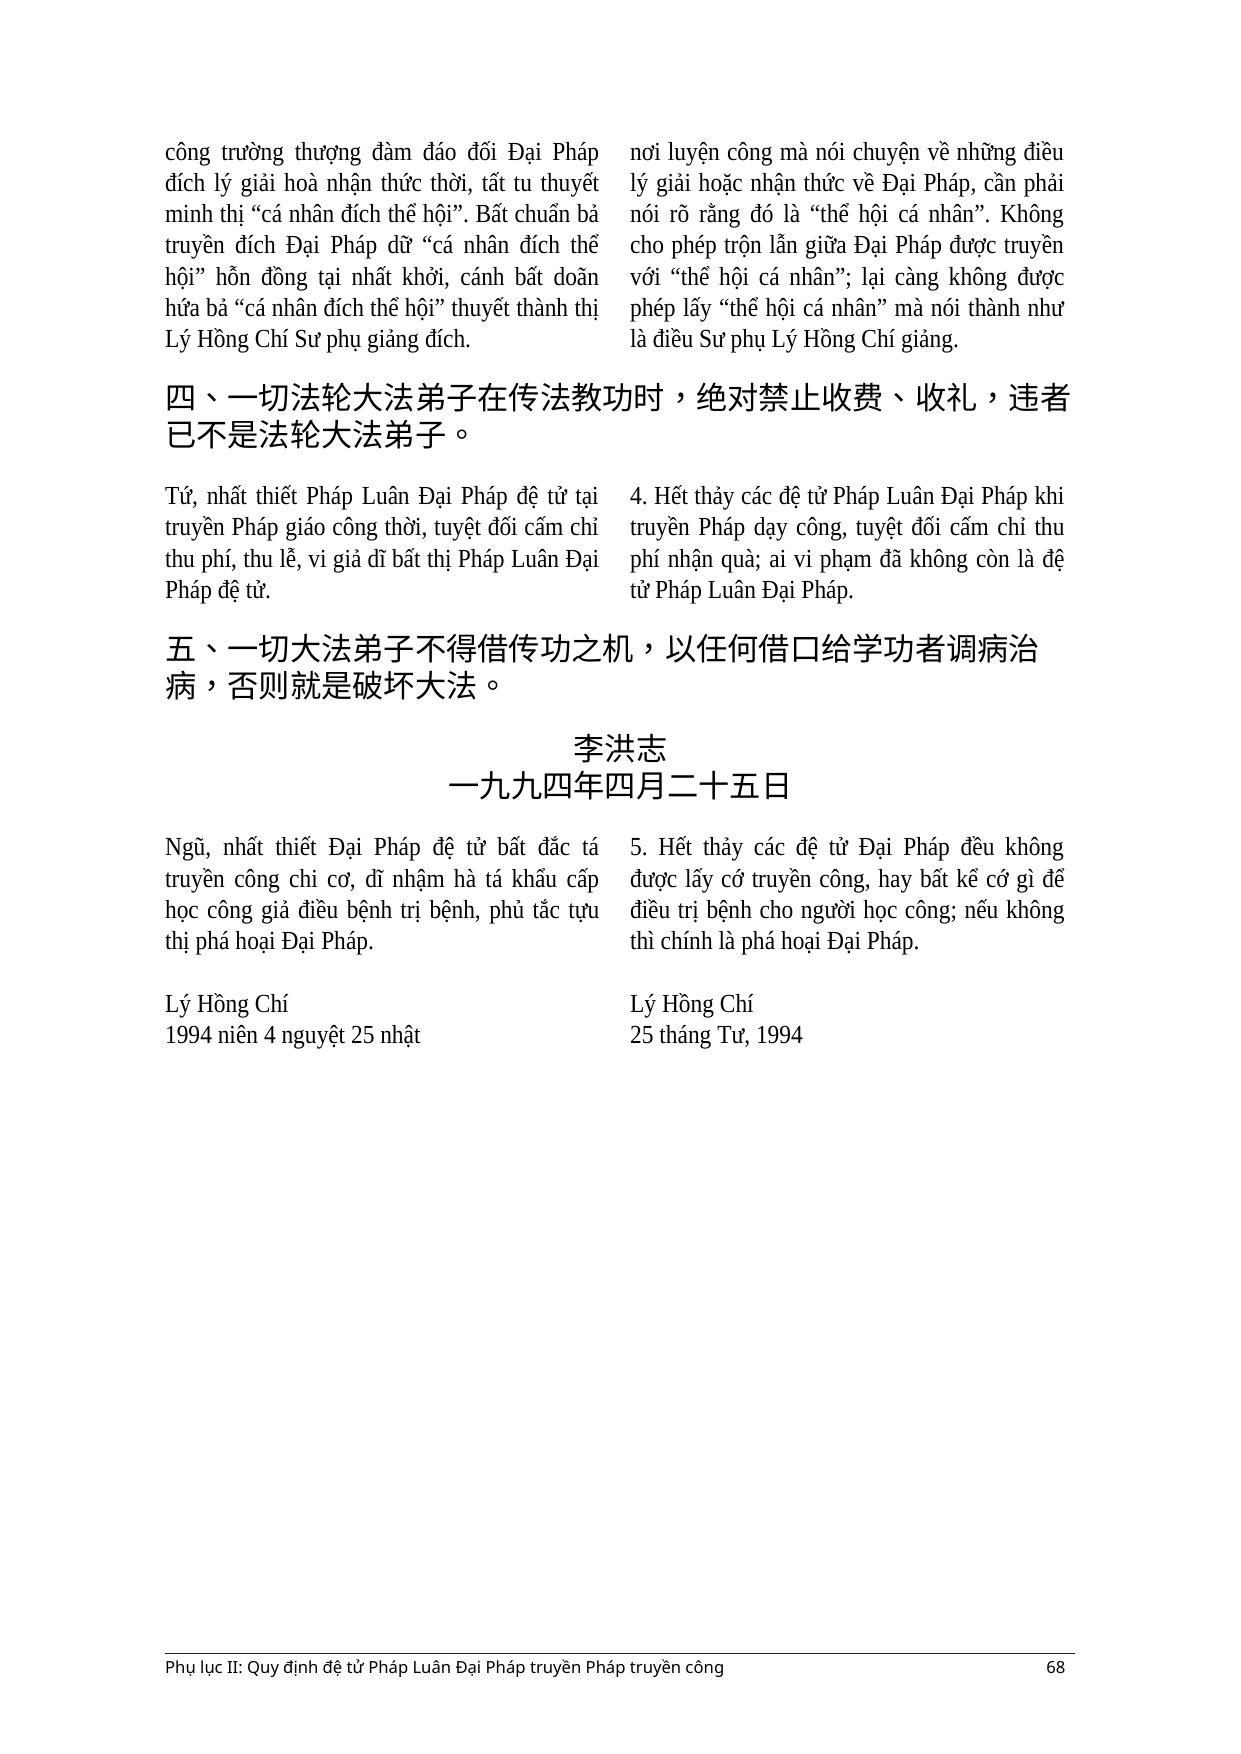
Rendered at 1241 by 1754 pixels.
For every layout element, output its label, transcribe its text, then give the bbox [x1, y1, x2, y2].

text 五、一切大法弟子不得借传功之机，以任何借口给学功者调病治病，否则就是破坏大法。 [165, 630, 1075, 705]
text 李洪志 [165, 730, 1075, 768]
table_header 5. Hết thảy các đệ tử Đại Pháp đều không được lấy cớ truyền công, hay bất kể cớ gì để điều trị bệnh cho người học công; nếu không thì chính là phá hoại Đại Pháp. Lý Hồng Chí 25 tháng Tư, 1994 [615, 831, 1080, 1049]
text 一九九四年四月二十五日 [165, 768, 1075, 805]
table_header công trường thượng đàm đáo đối Đại Pháp đích lý giải hoà nhận thức thời, tất tu thuyết minh thị “cá nhân đích thể hội”. Bất chuẩn bả truyền đích Đại Pháp dữ “cá nhân đích thể hội” hỗn đồng tại nhất khởi, cánh bất doãn hứa bả “cá nhân đích thể hội” thuyết thành thị Lý Hồng Chí Sư phụ giảng đích. [150, 135, 615, 354]
table_header nơi luyện công mà nói chuyện về những điều lý giải hoặc nhận thức về Đại Pháp, cần phải nói rõ rằng đó là “thể hội cá nhân”. Không cho phép trộn lẫn giữa Đại Pháp được truyền với “thể hội cá nhân”; lại càng không được phép lấy “thể hội cá nhân” mà nói thành như là điều Sư phụ Lý Hồng Chí giảng. [615, 135, 1080, 354]
text 四、一切法轮大法弟子在传法教功时，绝对禁止收费、收礼，违者已不是法轮大法弟子。 [165, 379, 1075, 454]
table_header 4. Hết thảy các đệ tử Pháp Luân Đại Pháp khi truyền Pháp dạy công, tuyệt đối cấm chỉ thu phí nhận quà; ai vi phạm đã không còn là đệ tử Pháp Luân Đại Pháp. [615, 480, 1080, 604]
table_header Ngũ, nhất thiết Đại Pháp đệ tử bất đắc tá truyền công chi cơ, dĩ nhậm hà tá khẩu cấp học công giả điều bệnh trị bệnh, phủ tắc tựu thị phá hoại Đại Pháp. Lý Hồng Chí 1994 niên 4 nguyệt 25 nhật [150, 831, 615, 1049]
table_header Tứ, nhất thiết Pháp Luân Đại Pháp đệ tử tại truyền Pháp giáo công thời, tuyệt đối cấm chỉ thu phí, thu lễ, vi giả dĩ bất thị Pháp Luân Đại Pháp đệ tử. [150, 480, 615, 604]
